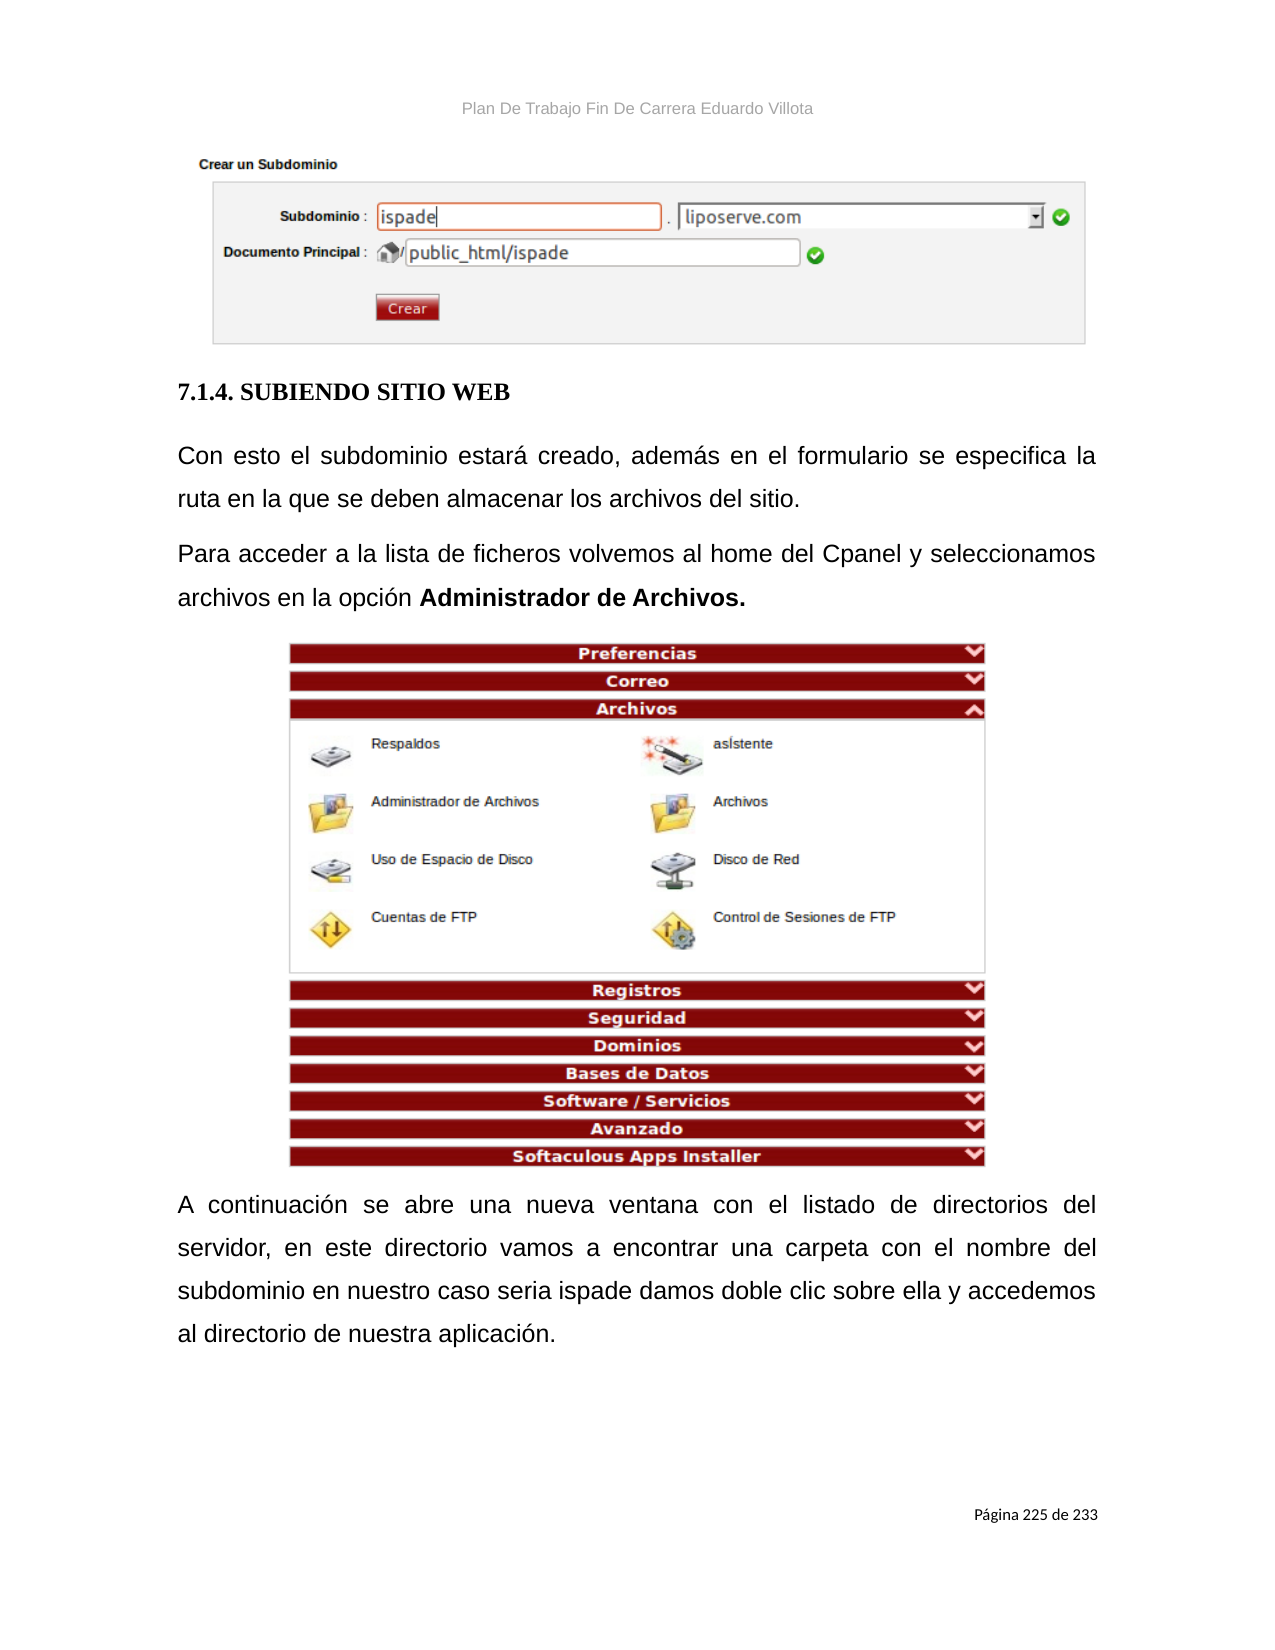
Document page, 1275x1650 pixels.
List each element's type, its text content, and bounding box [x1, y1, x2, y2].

text Con esto el subdominio estará creado, además en el formulario se especifica la ruta en la que se deben almacenar los archivos del sitio. [177, 441, 1098, 513]
picture [177, 147, 1098, 363]
text Para acceder a la lista de ficheros volvemos al home del Cpanel y seleccionamos archivos en la opción Administrador de Archivos. [177, 539, 1098, 611]
picture [285, 638, 990, 1176]
text A continuación se abre una nueva ventana con el listado de directorios del servidor, en este directorio vamos a encontrar una carpeta con el nombre del subdominio en nuestro caso seria ispade damos doble clic sobre ella y accedemos al directorio de nuestra aplicación. [177, 1187, 1098, 1348]
text 7.1.4. SUBIENDO SITIO WEB [177, 363, 1098, 406]
